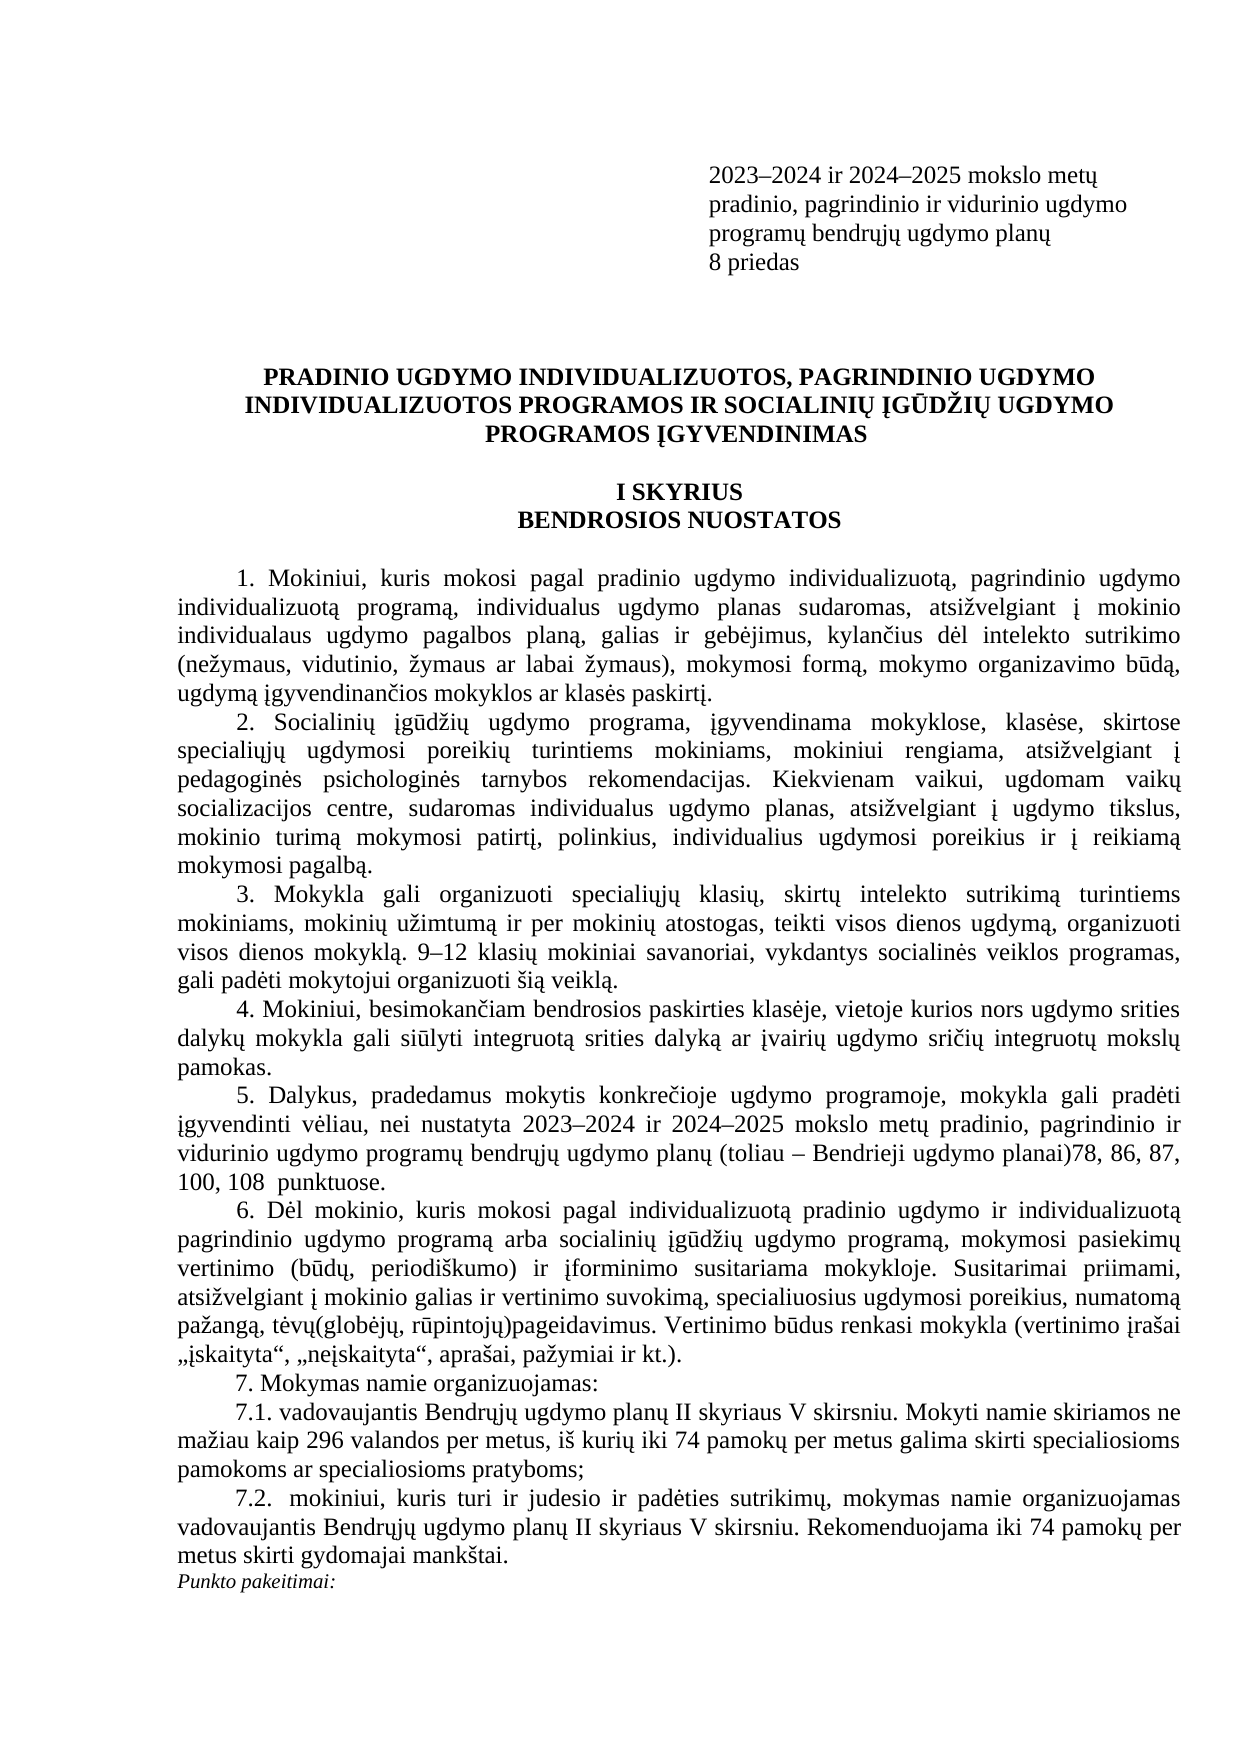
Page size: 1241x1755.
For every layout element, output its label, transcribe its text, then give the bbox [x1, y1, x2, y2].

text 5. Dalykus, pradedamus mokytis konkrečioje ugdymo programoje, mokykla gali pradėti įgyvendinti vėliau, nei nustatyta 2023–2024 ir 2024–2025 mokslo metų pradinio, pagrindinio ir vidurinio ugdymo programų bendrųjų ugdymo planų (toliau – Bendrieji ugdymo planai)78, 86, 87, 100, 108 punktuose. [177, 1081, 1182, 1196]
text PRADINIO UGDYMO INDIVIDUALIZUOTOS, PAGRINDINIO UGDYMO INDIVIDUALIZUOTOS PROGRAMOS IR SOCIALINIŲ ĮGŪDŽIŲ UGDYMO PROGRAMOS ĮGYVENDINIMAS [177, 362, 1182, 448]
text 7.2. mokiniui, kuris turi ir judesio ir padėties sutrikimų, mokymas namie organizuojamas vadovaujantis Bendrųjų ugdymo planų II skyriaus V skirsniu. Rekomenduojama iki 74 pamokų per metus skirti gydomajai mankštai. [177, 1483, 1182, 1569]
text 6. Dėl mokinio, kuris mokosi pagal individualizuotą pradinio ugdymo ir individualizuotą pagrindinio ugdymo programą arba socialinių įgūdžių ugdymo programą, mokymosi pasiekimų vertinimo (būdų, periodiškumo) ir įforminimo susitariama mokykloje. Susitarimai priimami, atsižvelgiant į mokinio galias ir vertinimo suvokimą, specialiuosius ugdymosi poreikius, numatomą pažangą, tėvų(globėjų, rūpintojų)pageidavimus. Vertinimo būdus renkasi mokykla (vertinimo įrašai „įskaityta“, „neįskaityta“, aprašai, pažymiai ir kt.). [177, 1196, 1182, 1368]
text programų bendrųjų ugdymo planų [708, 218, 1182, 247]
text 4. Mokiniui, besimokančiam bendrosios paskirties klasėje, vietoje kurios nors ugdymo srities dalykų mokykla gali siūlyti integruotą srities dalyką ar įvairių ugdymo sričių integruotų mokslų pamokas. [177, 994, 1182, 1081]
text 1. Mokiniui, kuris mokosi pagal pradinio ugdymo individualizuotą, pagrindinio ugdymo individualizuotą programą, individualus ugdymo planas sudaromas, atsižvelgiant į mokinio individualaus ugdymo pagalbos planą, galias ir gebėjimus, kylančius dėl intelekto sutrikimo (nežymaus, vidutinio, žymaus ar labai žymaus), mokymosi formą, mokymo organizavimo būdą, ugdymą įgyvendinančios mokyklos ar klasės paskirtį. [177, 563, 1182, 707]
text 8 priedas [708, 247, 1182, 276]
text 3. Mokykla gali organizuoti specialiųjų klasių, skirtų intelekto sutrikimą turintiems mokiniams, mokinių užimtumą ir per mokinių atostogas, teikti visos dienos ugdymą, organizuoti visos dienos mokyklą. 9–12 klasių mokiniai savanoriai, vykdantys socialinės veiklos programas, gali padėti mokytojui organizuoti šią veiklą. [177, 879, 1182, 994]
text 2. Socialinių įgūdžių ugdymo programa, įgyvendinama mokyklose, klasėse, skirtose specialiųjų ugdymosi poreikių turintiems mokiniams, mokiniui rengiama, atsižvelgiant į pedagoginės psichologinės tarnybos rekomendacijas. Kiekvienam vaikui, ugdomam vaikų socializacijos centre, sudaromas individualus ugdymo planas, atsižvelgiant į ugdymo tikslus, mokinio turimą mokymosi patirtį, polinkius, individualius ugdymosi poreikius ir į reikiamą mokymosi pagalbą. [177, 707, 1182, 879]
text 7.1. vadovaujantis Bendrųjų ugdymo planų II skyriaus V skirsniu. Mokyti namie skiriamos ne mažiau kaip 296 valandos per metus, iš kurių iki 74 pamokų per metus galima skirti specialiosioms pamokoms ar specialiosioms pratyboms; [177, 1397, 1182, 1483]
text Punkto pakeitimai: [177, 1569, 1182, 1593]
text BENDROSIOS NUOSTATOS [177, 506, 1182, 534]
text pradinio, pagrindinio ir vidurinio ugdymo [708, 189, 1182, 218]
text 7. Mokymas namie organizuojamas: [177, 1368, 1182, 1397]
text I SKYRIUS [177, 477, 1182, 506]
text 2023–2024 ir 2024–2025 mokslo metų [177, 161, 1182, 189]
